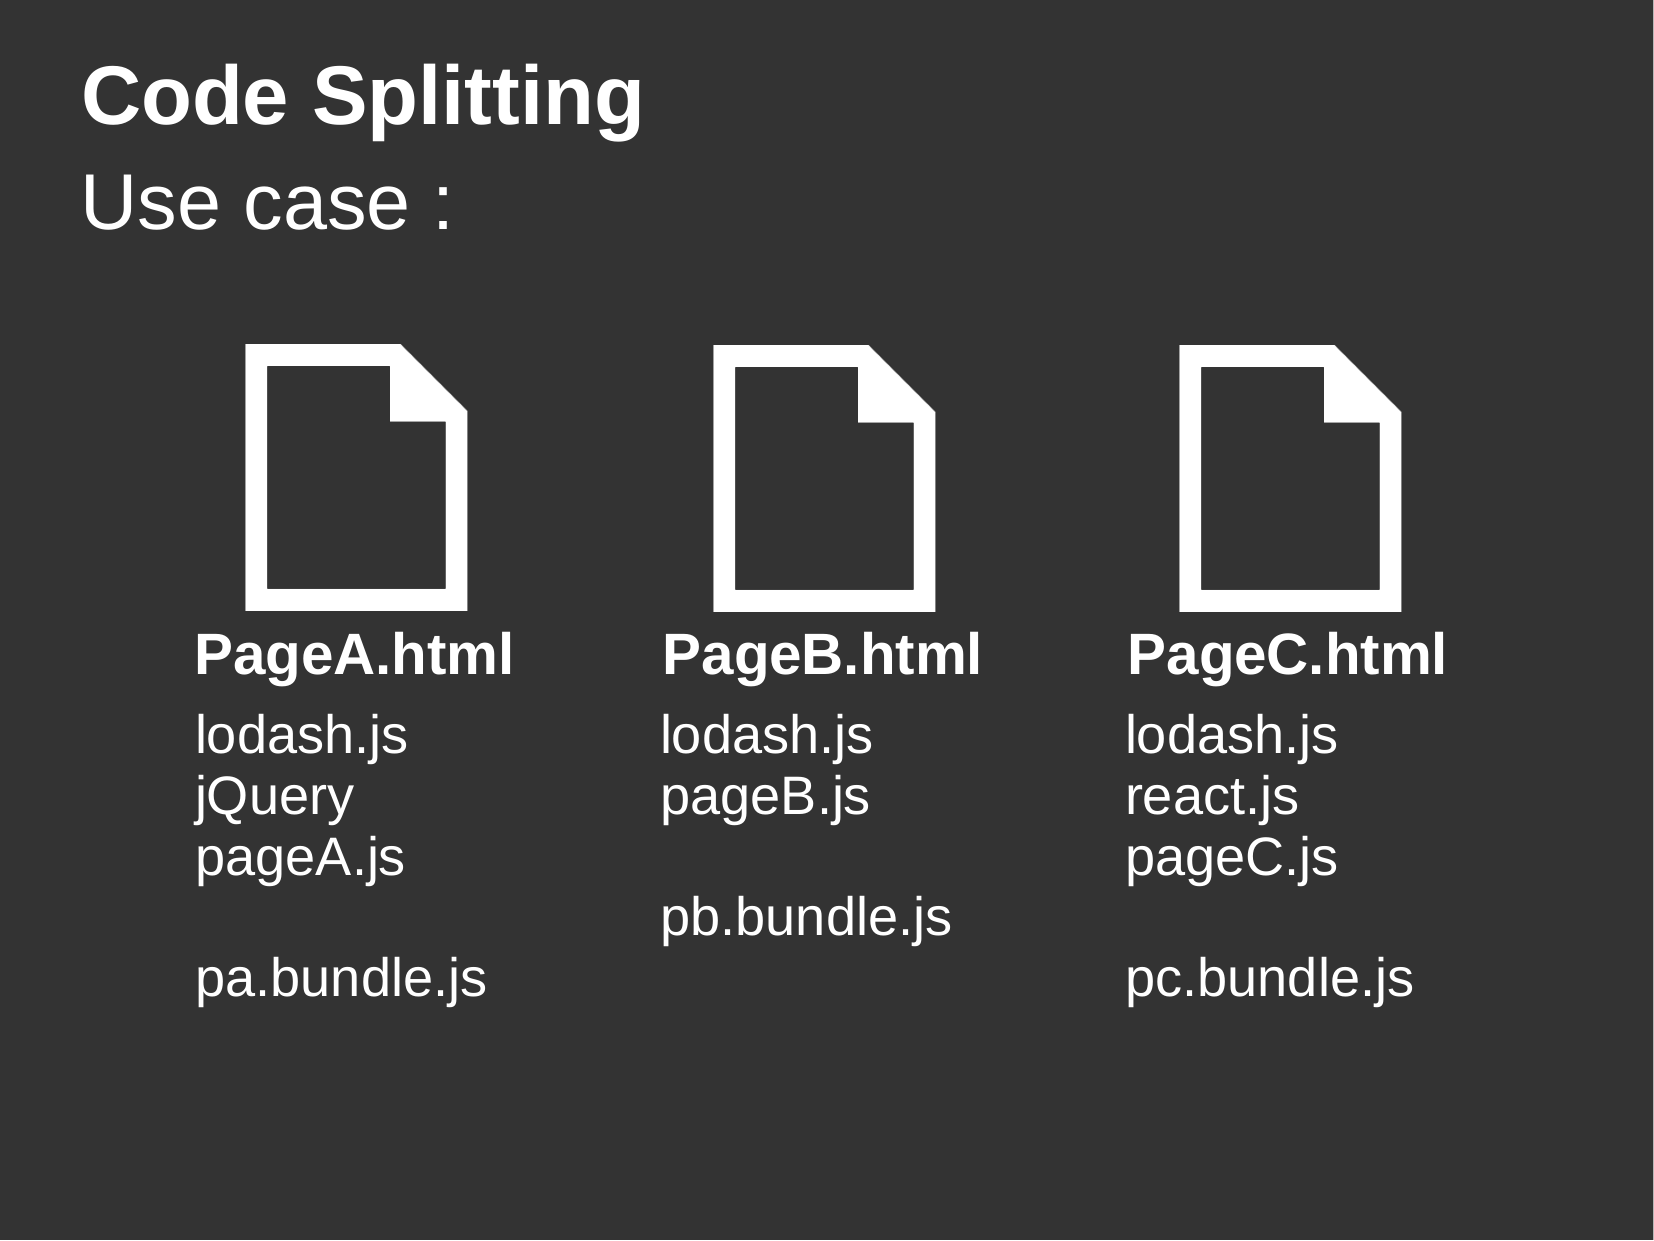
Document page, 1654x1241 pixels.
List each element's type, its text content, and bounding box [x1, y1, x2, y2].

picture [1157, 345, 1424, 603]
title lodash.js jQuery pageA.js pa.bundle.js [195, 705, 526, 1241]
picture [691, 345, 958, 602]
title lodash.js react.js pageC.js pc.bundle.js [1125, 705, 1456, 1241]
title PageA.html [176, 602, 556, 781]
title PageC.html [1110, 603, 1489, 781]
title Use case : [80, 157, 1654, 335]
title PageB.html [645, 602, 1024, 781]
title Code Splitting [81, 49, 1570, 143]
title lodash.js pageB.js pb.bundle.js [660, 705, 991, 1241]
picture [223, 344, 490, 602]
